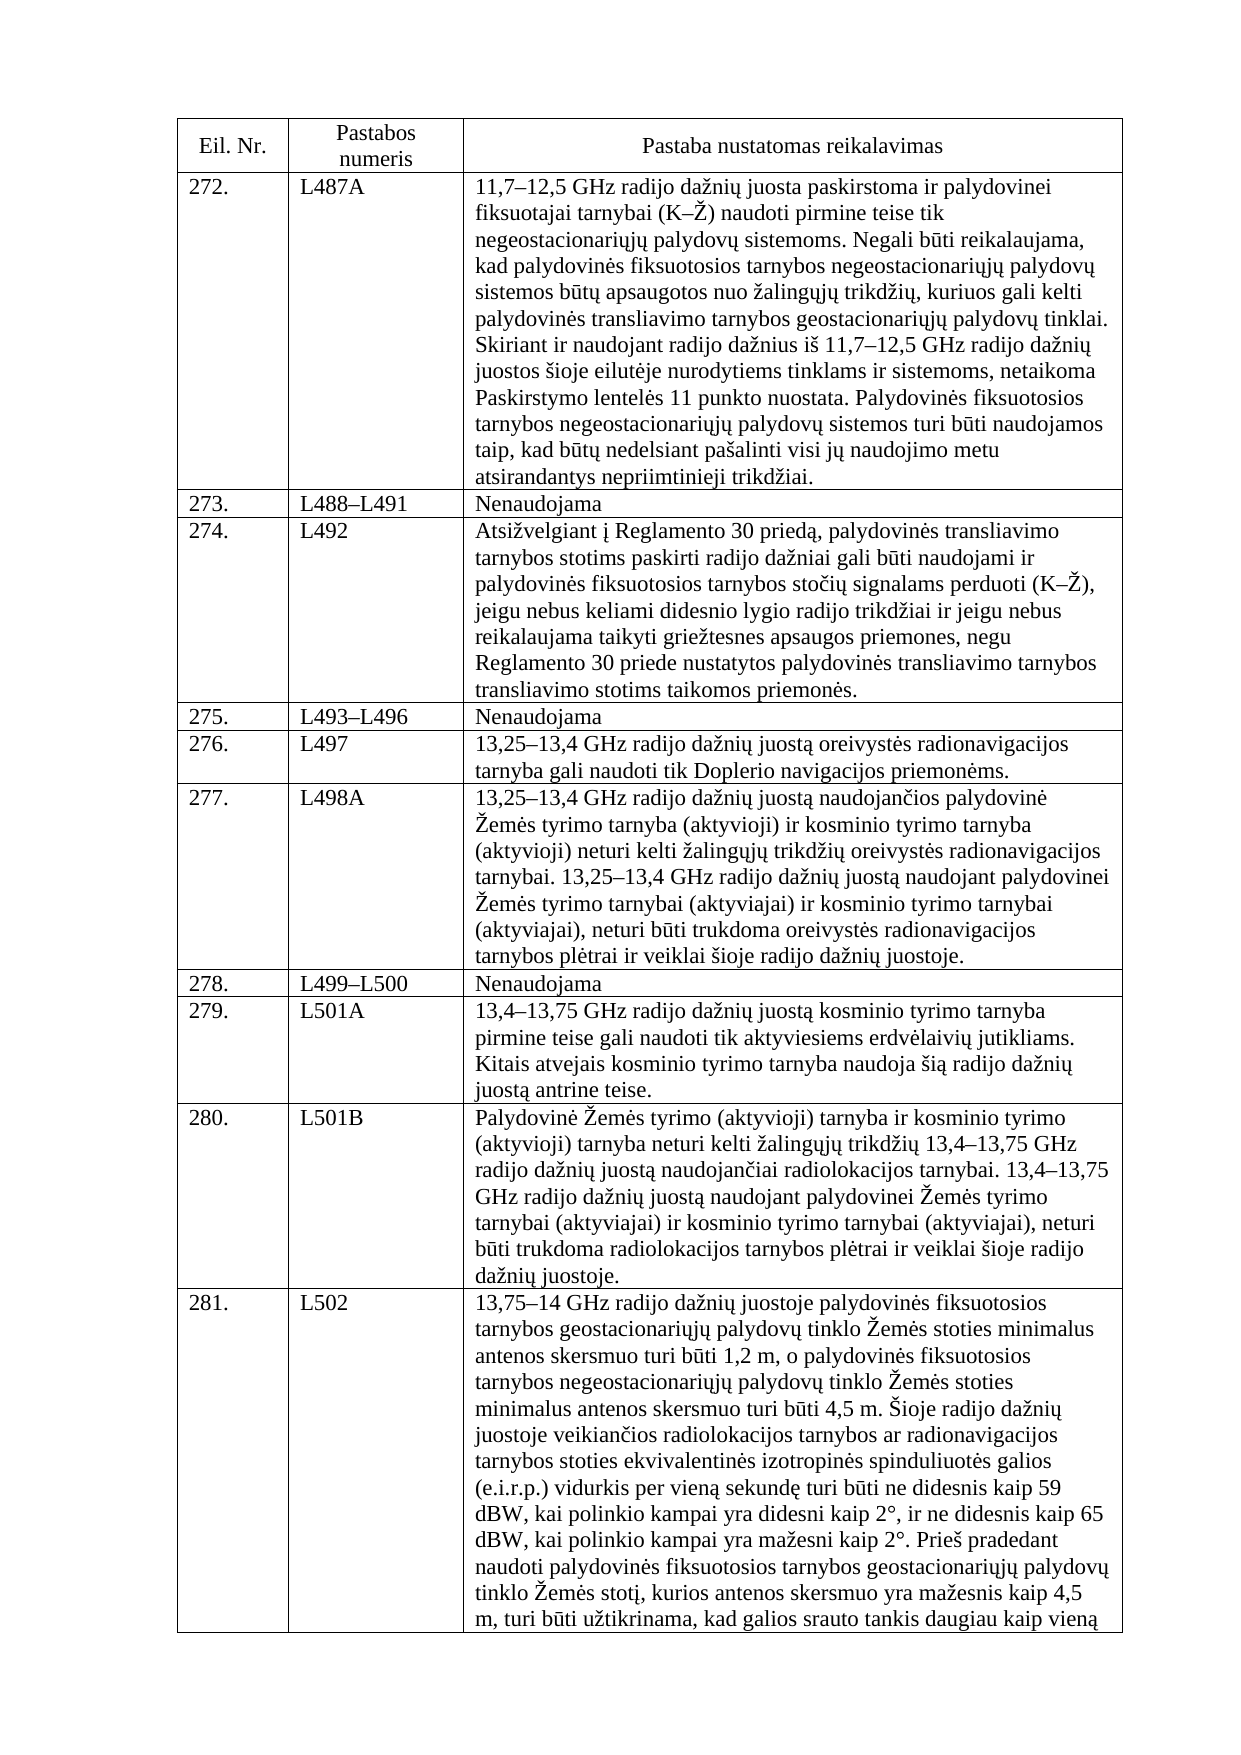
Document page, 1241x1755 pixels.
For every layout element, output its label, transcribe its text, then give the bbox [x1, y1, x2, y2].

table_cell 277. [178, 784, 288, 969]
table_cell 278. [178, 970, 288, 996]
table_cell L488–L491 [289, 490, 463, 517]
table_cell L497 [289, 731, 463, 783]
table_header Pastaba nustatomas reikalavimas [464, 119, 1122, 172]
table_cell 281. [178, 1289, 288, 1632]
table_cell 273. [178, 490, 288, 517]
table_cell L493–L496 [289, 703, 463, 729]
table_cell Atsižvelgiant į Reglamento 30 priedą, palydovinės transliavimo tarnybos stotims paskirti radijo dažniai gali būti naudojami ir palydovinės fiksuotosios tarnybos stočių signalams perduoti (K–Ž), jeigu nebus keliami didesnio lygio radijo trikdžiai ir jeigu nebus reikalaujama taikyti griežtesnes apsaugos priemones, negu Reglamento 30 priede nustatytos palydovinės transliavimo tarnybos transliavimo stotims taikomos priemonės. [464, 518, 1122, 702]
table_cell L502 [289, 1289, 463, 1632]
table_header Eil. Nr. [178, 119, 288, 172]
table_cell L501B [289, 1104, 463, 1288]
table_cell L498A [289, 784, 463, 969]
table_cell 13,25–13,4 GHz radijo dažnių juostą naudojančios palydovinė Žemės tyrimo tarnyba (aktyvioji) ir kosminio tyrimo tarnyba (aktyvioji) neturi kelti žalingųjų trikdžių oreivystės radionavigacijos tarnybai. 13,25–13,4 GHz radijo dažnių juostą naudojant palydovinei Žemės tyrimo tarnybai (aktyviajai) ir kosminio tyrimo tarnybai (aktyviajai), neturi būti trukdoma oreivystės radionavigacijos tarnybos plėtrai ir veiklai šioje radijo dažnių juostoje. [464, 784, 1122, 969]
table_cell L492 [289, 518, 463, 702]
table_cell 13,75–14 GHz radijo dažnių juostoje palydovinės fiksuotosios tarnybos geostacionariųjų palydovų tinklo Žemės stoties minimalus antenos skersmuo turi būti 1,2 m, o palydovinės fiksuotosios tarnybos negeostacionariųjų palydovų tinklo Žemės stoties minimalus antenos skersmuo turi būti 4,5 m. Šioje radijo dažnių juostoje veikiančios radiolokacijos tarnybos ar radionavigacijos tarnybos stoties ekvivalentinės izotropinės spinduliuotės galios (e.i.r.p.) vidurkis per vieną sekundę turi būti ne didesnis kaip 59 dBW, kai polinkio kampai yra didesni kaip 2°, ir ne didesnis kaip 65 dBW, kai polinkio kampai yra mažesni kaip 2°. Prieš pradedant naudoti palydovinės fiksuotosios tarnybos geostacionariųjų palydovų tinklo Žemės stotį, kurios antenos skersmuo yra mažesnis kaip 4,5 m, turi būti užtikrinama, kad galios srauto tankis daugiau kaip vieną [464, 1289, 1122, 1632]
table_cell 13,4–13,75 GHz radijo dažnių juostą kosminio tyrimo tarnyba pirmine teise gali naudoti tik aktyviesiems erdvėlaivių jutikliams. Kitais atvejais kosminio tyrimo tarnyba naudoja šią radijo dažnių juostą antrine teise. [464, 997, 1122, 1103]
table_cell 272. [178, 173, 288, 489]
table_cell L487A [289, 173, 463, 489]
table_cell 13,25–13,4 GHz radijo dažnių juostą oreivystės radionavigacijos tarnyba gali naudoti tik Doplerio navigacijos priemonėms. [464, 731, 1122, 783]
table_cell L499–L500 [289, 970, 463, 996]
table_cell 275. [178, 703, 288, 729]
table_cell 276. [178, 731, 288, 783]
table_cell 274. [178, 518, 288, 702]
table_header Pastabos numeris [289, 119, 463, 172]
table_cell 11,7–12,5 GHz radijo dažnių juosta paskirstoma ir palydovinei fiksuotajai tarnybai (K–Ž) naudoti pirmine teise tik negeostacionariųjų palydovų sistemoms. Negali būti reikalaujama, kad palydovinės fiksuotosios tarnybos negeostacionariųjų palydovų sistemos būtų apsaugotos nuo žalingųjų trikdžių, kuriuos gali kelti palydovinės transliavimo tarnybos geostacionariųjų palydovų tinklai. Skiriant ir naudojant radijo dažnius iš 11,7–12,5 GHz radijo dažnių juostos šioje eilutėje nurodytiems tinklams ir sistemoms, netaikoma Paskirstymo lentelės 11 punkto nuostata. Palydovinės fiksuotosios tarnybos negeostacionariųjų palydovų sistemos turi būti naudojamos taip, kad būtų nedelsiant pašalinti visi jų naudojimo metu atsirandantys nepriimtinieji trikdžiai. [464, 173, 1122, 489]
table_cell 280. [178, 1104, 288, 1288]
table_cell Nenaudojama [464, 490, 1122, 517]
table_cell Nenaudojama [464, 970, 1122, 996]
table_cell Nenaudojama [464, 703, 1122, 729]
table_cell 279. [178, 997, 288, 1103]
table_cell Palydovinė Žemės tyrimo (aktyvioji) tarnyba ir kosminio tyrimo (aktyvioji) tarnyba neturi kelti žalingųjų trikdžių 13,4–13,75 GHz radijo dažnių juostą naudojančiai radiolokacijos tarnybai. 13,4–13,75 GHz radijo dažnių juostą naudojant palydovinei Žemės tyrimo tarnybai (aktyviajai) ir kosminio tyrimo tarnybai (aktyviajai), neturi būti trukdoma radiolokacijos tarnybos plėtrai ir veiklai šioje radijo dažnių juostoje. [464, 1104, 1122, 1288]
table_cell L501A [289, 997, 463, 1103]
